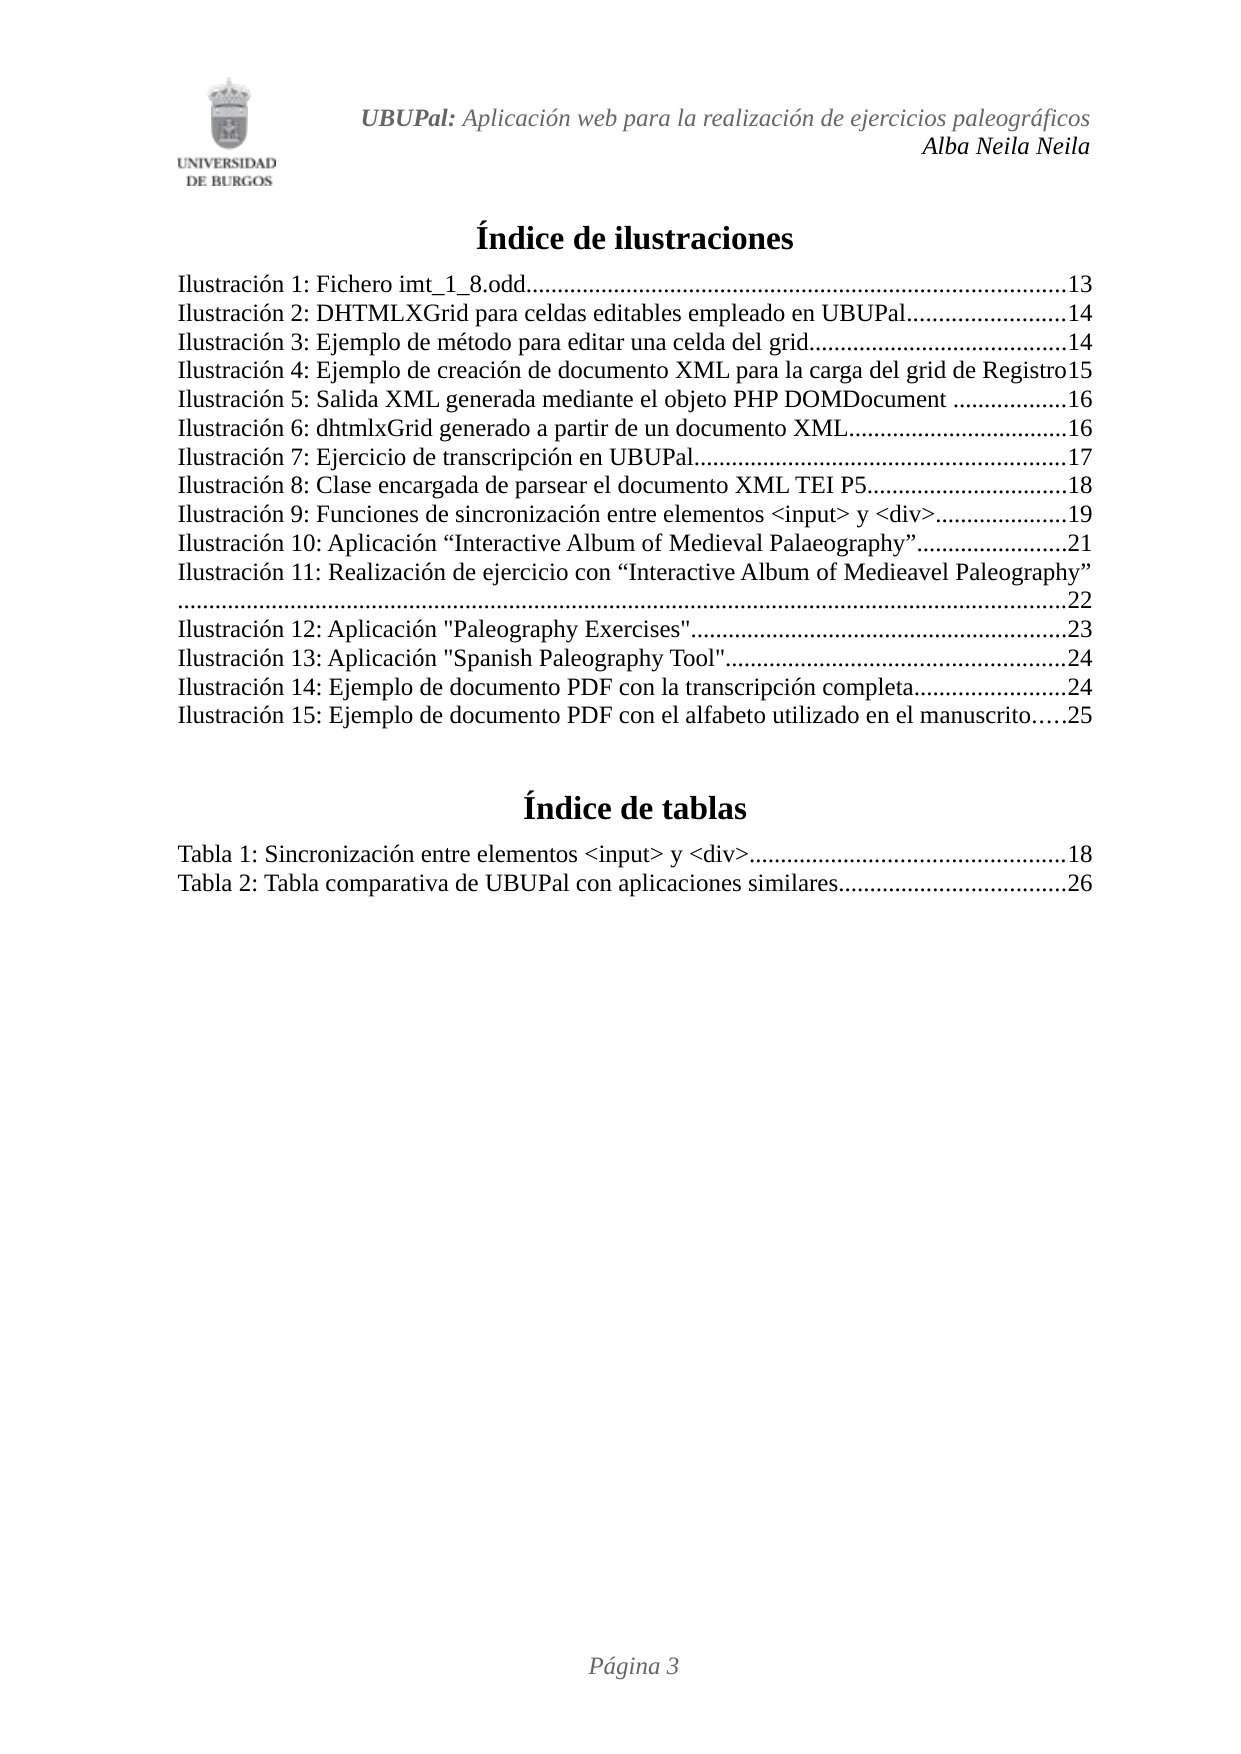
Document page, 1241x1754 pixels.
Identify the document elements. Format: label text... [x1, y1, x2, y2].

text Tabla 2: Tabla comparativa de UBUPal con aplicaciones similares 26 [177, 868, 1092, 896]
text Ilustración 10: Aplicación “Interactive Album of Medieval Palaeography” 21 [177, 528, 1092, 557]
subtitle Índice de tablas [177, 788, 1092, 826]
text Ilustración 5: Salida XML generada mediante el objeto PHP DOMDocument 16 [177, 384, 1092, 413]
text Ilustración 12: Aplicación "Paleography Exercises" 23 [177, 614, 1092, 643]
text Tabla 1: Sincronización entre elementos <input> y <div> 18 [177, 839, 1092, 868]
subtitle Índice de ilustraciones [177, 218, 1092, 257]
text Ilustración 15: Ejemplo de documento PDF con el alfabeto utilizado en el manuscrito 25 [177, 700, 1092, 729]
text Ilustración 6: dhtmlxGrid generado a partir de un documento XML 16 [177, 413, 1092, 442]
text Ilustración 13: Aplicación "Spanish Paleography Tool" 24 [177, 643, 1092, 672]
text Ilustración 3: Ejemplo de método para editar una celda del grid 14 [177, 327, 1092, 355]
text Ilustración 9: Funciones de sincronización entre elementos <input> y <div> 19 [177, 499, 1092, 528]
text Ilustración 14: Ejemplo de documento PDF con la transcripción completa 24 [177, 672, 1092, 700]
text Ilustración 1: Fichero imt_1_8.odd 13 [177, 269, 1092, 298]
text Ilustración 8: Clase encargada de parsear el documento XML TEI P5 18 [177, 470, 1092, 499]
text Ilustración 2: DHTMLXGrid para celdas editables empleado en UBUPal 14 [177, 298, 1092, 327]
text Ilustración 7: Ejercicio de transcripción en UBUPal 17 [177, 442, 1092, 470]
text Ilustración 4: Ejemplo de creación de documento XML para la carga del grid de Registro 15 [177, 355, 1092, 384]
picture [177, 77, 276, 186]
text Ilustración 11: Realización de ejercicio con “Interactive Album of Medieavel Paleography” 22 [177, 557, 1092, 614]
